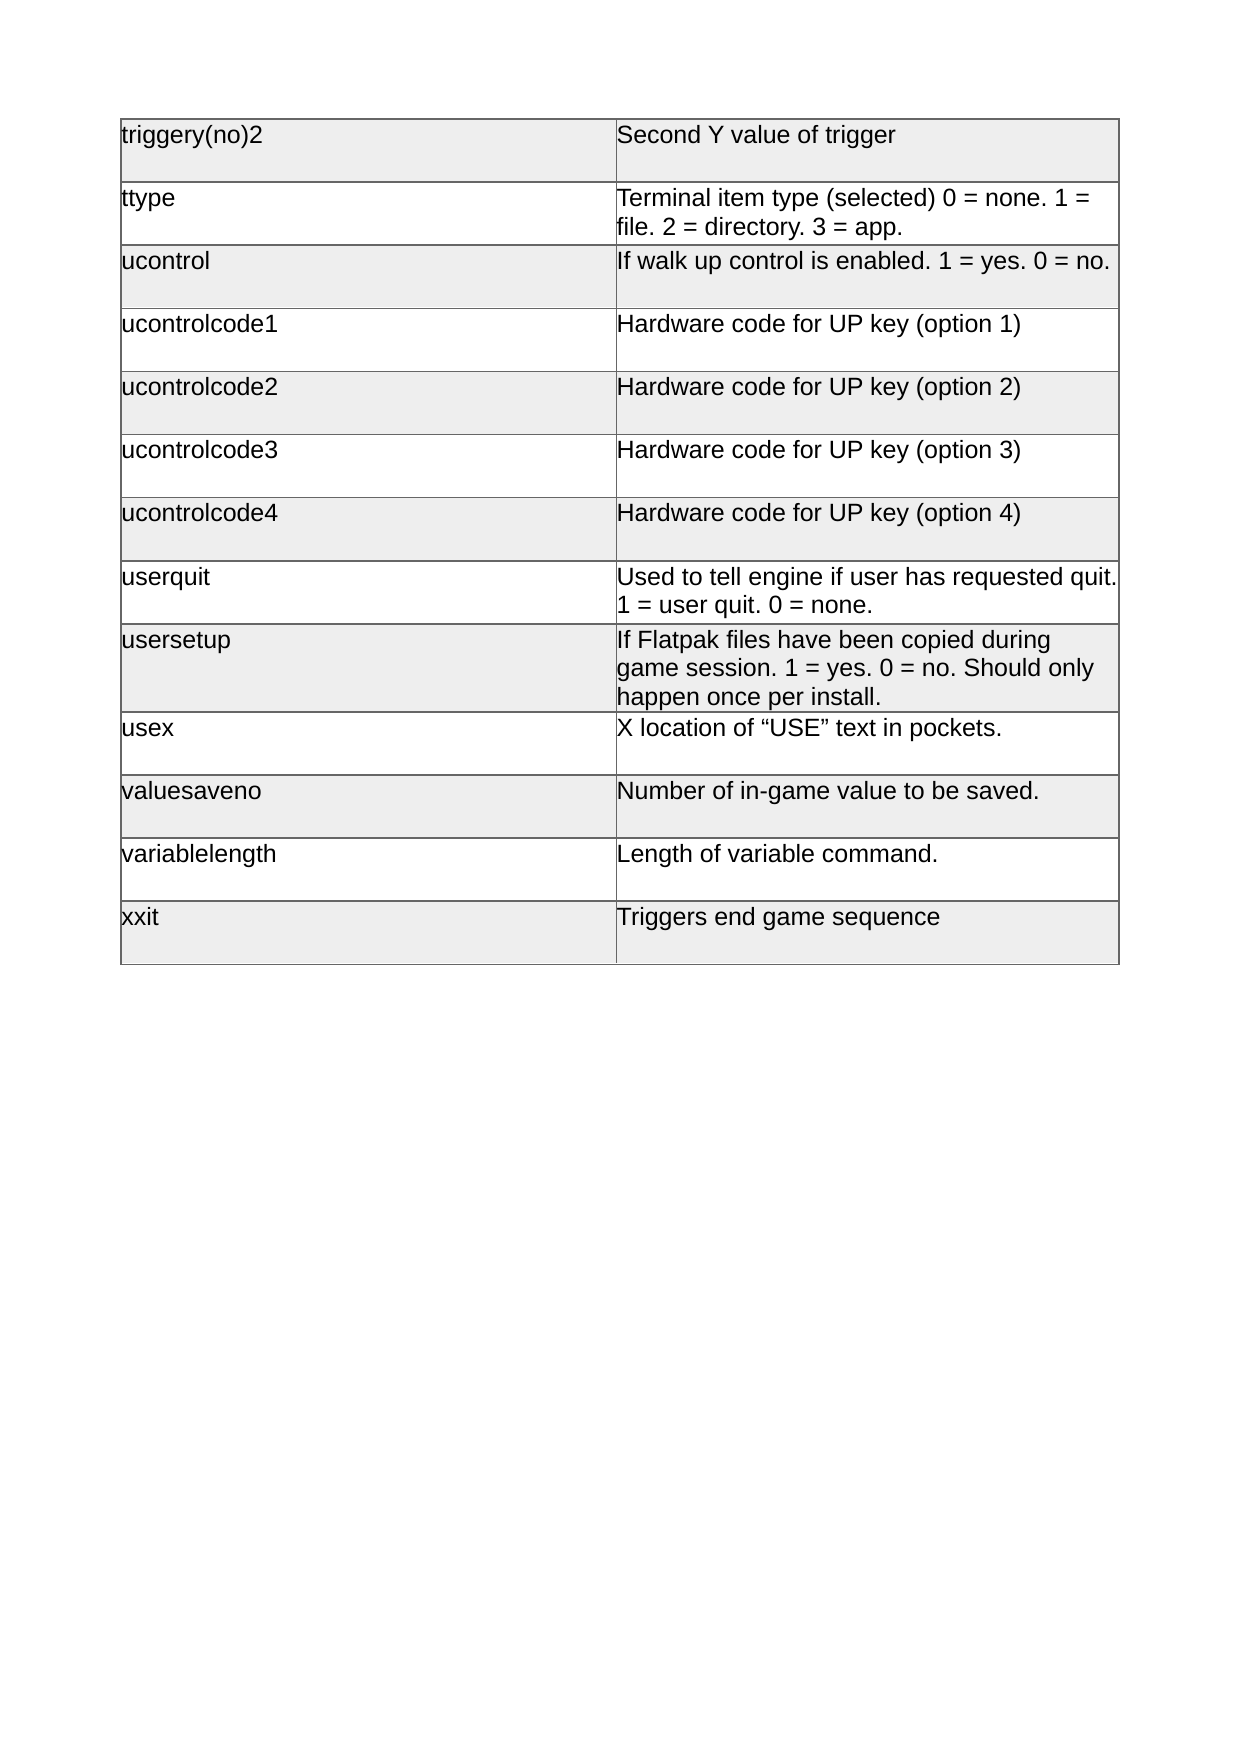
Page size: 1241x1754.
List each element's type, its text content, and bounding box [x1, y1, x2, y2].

table_cell If Flatpak files have been copied during game session. 1 = yes. 0 = no. Should only happen once per install. [617, 625, 1118, 711]
table_cell Terminal item type (selected) 0 = none. 1 = file. 2 = directory. 3 = app. [617, 183, 1118, 244]
table_cell triggery(no)2 [122, 120, 616, 181]
table_cell userquit [122, 562, 616, 623]
table_cell Number of in-game value to be saved. [617, 776, 1118, 837]
table_cell Used to tell engine if user has requested quit. 1 = user quit. 0 = none. [617, 562, 1118, 623]
table_cell ucontrolcode4 [122, 498, 616, 560]
table_cell Hardware code for UP key (option 3) [617, 435, 1118, 497]
table_cell usex [122, 713, 616, 774]
table_cell xxit [122, 902, 616, 963]
table_cell variablelength [122, 839, 616, 900]
table_cell Hardware code for UP key (option 2) [617, 372, 1118, 434]
table_cell Second Y value of trigger [617, 120, 1118, 181]
table_cell ttype [122, 183, 616, 244]
table_cell usersetup [122, 625, 616, 711]
table_cell Triggers end game sequence [617, 902, 1118, 963]
table_cell ucontrolcode2 [122, 372, 616, 434]
table_cell ucontrol [122, 246, 616, 307]
table_cell ucontrolcode3 [122, 435, 616, 497]
table_cell Length of variable command. [617, 839, 1118, 900]
table_cell Hardware code for UP key (option 4) [617, 498, 1118, 560]
table_cell X location of “USE” text in pockets. [617, 713, 1118, 774]
table_cell valuesaveno [122, 776, 616, 837]
table_cell ucontrolcode1 [122, 309, 616, 371]
table_cell Hardware code for UP key (option 1) [617, 309, 1118, 371]
table_cell If walk up control is enabled. 1 = yes. 0 = no. [617, 246, 1118, 307]
